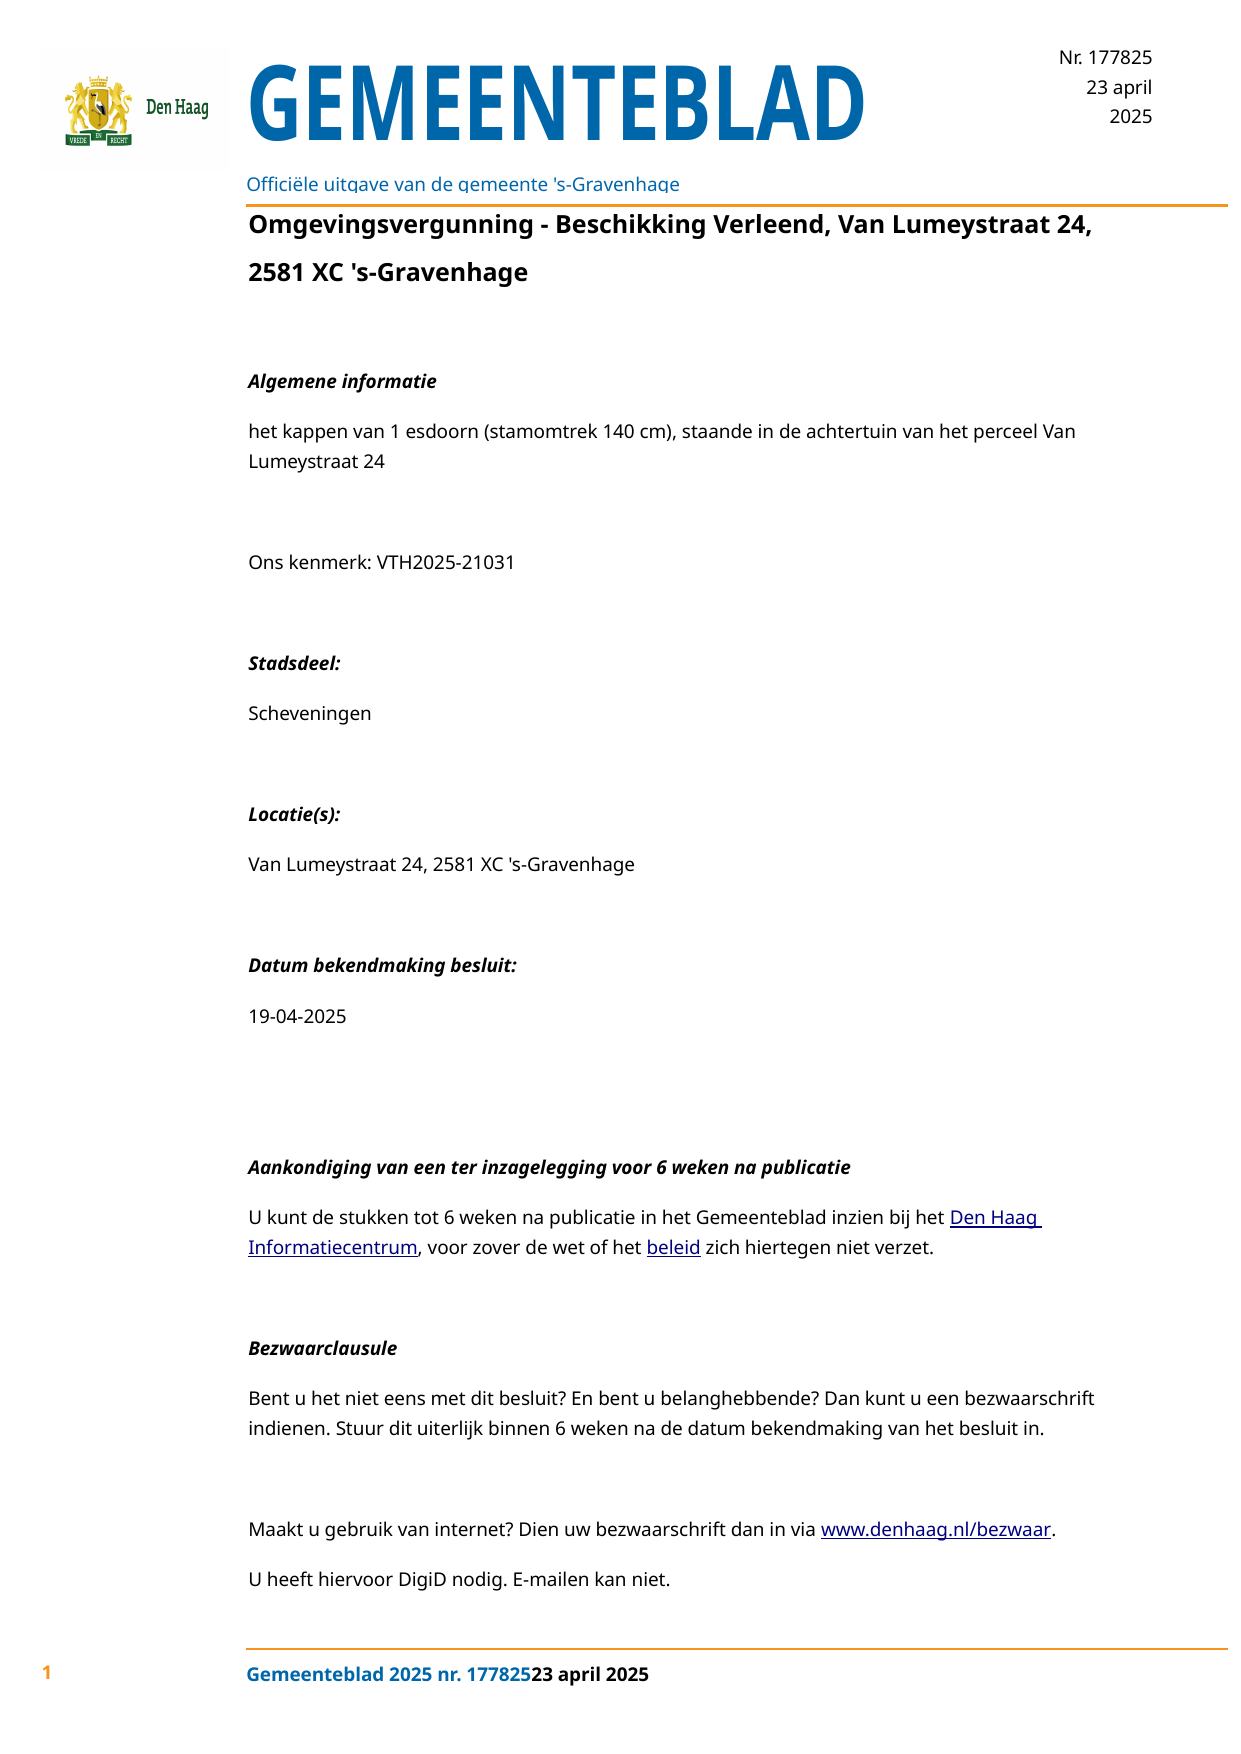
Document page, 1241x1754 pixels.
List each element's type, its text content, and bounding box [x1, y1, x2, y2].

text Maakt u gebruik van internet? Dien uw bezwaarschrift dan in via www.denhaag.nl/bezwaar. [248, 1516, 1152, 1542]
picture [41, 47, 231, 172]
text Algemene informatie [248, 368, 1152, 394]
text Aankondiging van een ter inzagelegging voor 6 weken na publicatie [248, 1154, 1152, 1180]
text Locatie(s): [248, 801, 1152, 827]
text U heeft hiervoor DigiD nodig. E-mailen kan niet. [248, 1566, 1152, 1592]
text Bezwaarclausule [248, 1335, 1152, 1361]
text Ons kenmerk: VTH2025-21031 [248, 549, 1152, 575]
text 19-04-2025 [248, 1003, 1152, 1029]
text U kunt de stukken tot 6 weken na publicatie in het Gemeenteblad inzien bij het Den Haag Informatiecentrum, voor zover de wet of het beleid zich hiertegen niet verzet. [248, 1204, 1152, 1260]
text Omgevingsvergunning - Beschikking Verleend, Van Lumeystraat 24, 2581 XC 's-Gravenhage [248, 207, 1152, 288]
text Stadsdeel: [248, 650, 1152, 676]
text Datum bekendmaking besluit: [248, 952, 1152, 978]
text het kappen van 1 esdoorn (stamomtrek 140 cm), staande in de achtertuin van het perceel Van Lumeystraat 24 [248, 419, 1152, 474]
text Van Lumeystraat 24, 2581 XC 's-Gravenhage [248, 852, 1152, 877]
text Bent u het niet eens met dit besluit? En bent u belanghebbende? Dan kunt u een bezwaarschrift indienen. Stuur dit uiterlijk binnen 6 weken na de datum bekendmaking van het besluit in. [248, 1385, 1152, 1441]
text Scheveningen [248, 700, 1152, 726]
